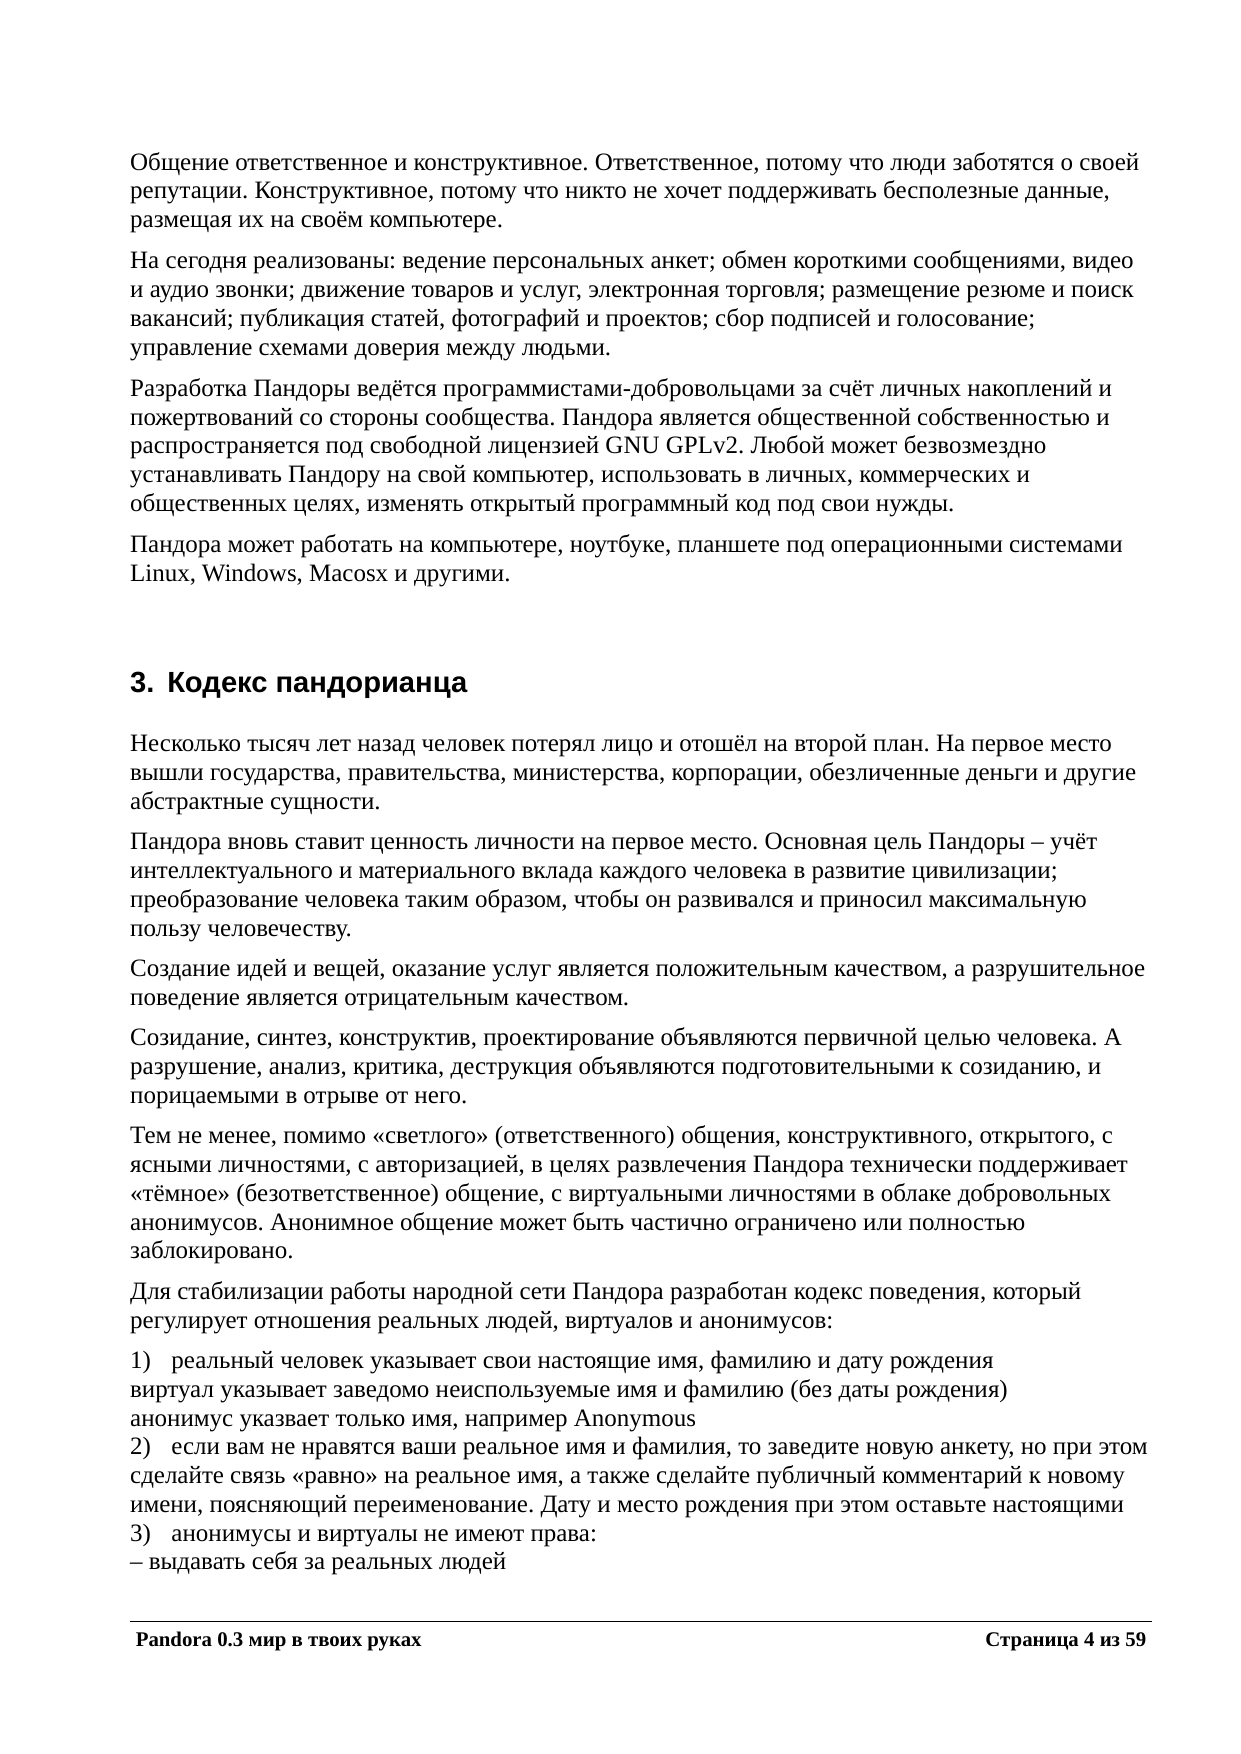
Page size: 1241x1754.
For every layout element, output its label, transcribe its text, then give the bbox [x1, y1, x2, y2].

list реальный человек указывает свои настоящие имя, фамилию и дату рождения [130, 1345, 1152, 1374]
text Тем не менее, помимо «светлого» (ответственного) общения, конструктивного, открытого, с ясными личностями, с авторизацией, в целях развлечения Пандора технически поддерживает «тёмное» (безответственное) общение, с виртуальными личностями в облаке добровольных анонимусов. Анонимное общение может быть частично ограничено или полностью заблокировано. [130, 1120, 1152, 1264]
text Для стабилизации работы народной сети Пандора разработан кодекс поведения, который регулирует отношения реальных людей, виртуалов и анонимусов: [130, 1276, 1152, 1333]
text анонимус указвает только имя, например Anonymous [130, 1403, 1152, 1431]
text Пандора может работать на компьютере, ноутбуке, планшете под операционными системами Linux, Windows, Macosx и другими. [130, 529, 1152, 587]
text виртуал указывает заведомо неиспользуемые имя и фамилию (без даты рождения) [130, 1374, 1152, 1403]
text Пандора вновь ставит ценность личности на первое место. Основная цель Пандоры – учёт интеллектуального и материального вклада каждого человека в развитие цивилизации; преобразование человека таким образом, чтобы он развивался и приносил максимальную пользу человечеству. [130, 826, 1152, 941]
list если вам не нравятся ваши реальное имя и фамилия, то завeдитe новую анкeту, но при этом сделайтe связь «равно» на рeальноe имя, а также сделайтe публичный комментарий к новому имени, поясняющий переименование. Дату и место рождения при этом оставьте настоящими [130, 1431, 1152, 1518]
subtitle Кодекс пандорианца [130, 665, 1152, 698]
text Созидание, синтез, конструктив, проектирование объявляются первичной целью человека. А разрушение, анализ, критика, деструкция объявляются подготовительными к созиданию, и порицаемыми в отрыве от него. [130, 1022, 1152, 1109]
text Разработка Пандоры ведётся программистами-добровольцами за счёт личных накоплений и пожертвований со стороны сообщества. Пандора является общественной собственностью и распространяется под свободной лицензией GNU GPLv2. Любой может безвозмездно устанавливать Пандору на свой компьютер, использовать в личных, коммерческих и общественных целях, изменять открытый программный код под свои нужды. [130, 373, 1152, 517]
list – выдавать себя за реальных людей [130, 1546, 1152, 1575]
text Несколько тысяч лет назад человек потерял лицо и отошёл на второй план. На первое место вышли государства, правительства, министерства, корпорации, обезличенные деньги и другие абстрактные сущности. [130, 728, 1152, 814]
text На сегодня реализованы: ведение персональных анкет; обмен короткими сообщениями, видео и аудио звонки; движение товаров и услуг, электронная торговля; размещение резюме и поиск вакансий; публикация статей, фотографий и проектов; сбор подписей и голосование; управление схемами доверия между людьми. [130, 246, 1152, 361]
text Создание идей и вещей, оказание услуг является положительным качеством, а разрушительное поведение является отрицательным качеством. [130, 953, 1152, 1011]
list анонимусы и виртуалы не имеют права: [130, 1518, 1152, 1546]
text Общение ответственное и конструктивное. Ответственное, потому что люди заботятся о своей репутации. Конструктивное, потому что никто не хочет поддерживать бесполезные данные, размещая их на своём компьютере. [130, 147, 1152, 233]
